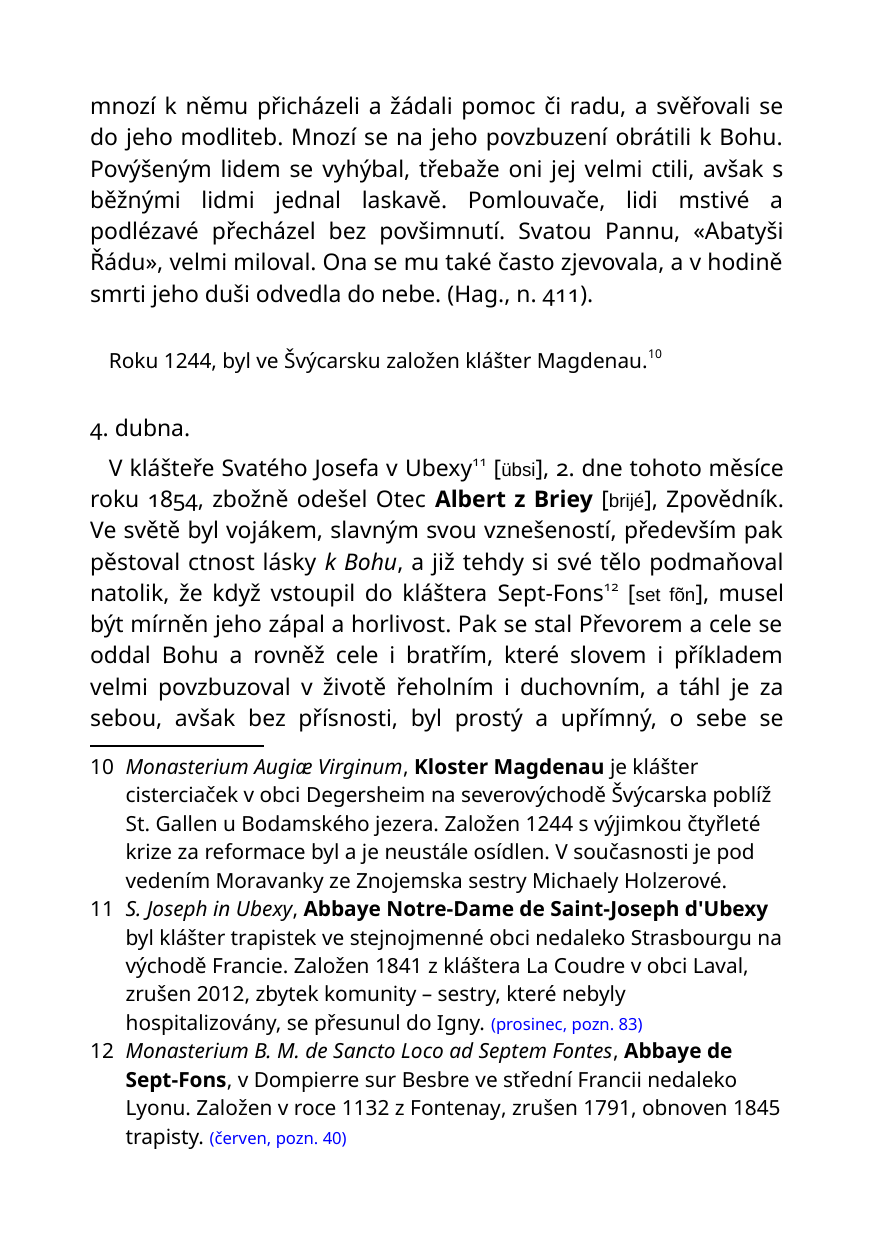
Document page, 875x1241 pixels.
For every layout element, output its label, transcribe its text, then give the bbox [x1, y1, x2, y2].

text Monasterium B. M. de Sancto Loco ad Septem Fontes, Abbaye de Sept-Fons, v Dompierre sur Besbre ve střední Francii nedaleko Lyonu. Založen v roce 1132 z Fontenay, zrušen 1791, obnoven 1845 trapisty. (červen, pozn. 40) [90, 1036, 784, 1150]
text Roku 1244, byl ve Švýcarsku založen klášter Magdenau. [90, 346, 784, 374]
text mnozí k němu přicházeli a žádali pomoc či radu, a svěřovali se do jeho modliteb. Mnozí se na jeho povzbuzení obrátili k Bohu. Povýšeným lidem se vyhýbal, třebaže oni jej velmi ctili, avšak s běžnými lidmi jednal laskavě. Pomlouvače, lidi mstivé a podlézavé přecházel bez povšimnutí. Svatou Pannu, «Abatyši Řádu», velmi miloval. Ona se mu také často zjevovala, a v hodině smrti jeho duši odvedla do nebe. (Hag., n. 411). [90, 90, 784, 309]
text V klášteře Svatého Josefa v Ubexy [übsi], 2. dne tohoto měsíce roku 1854, zbožně odešel Otec Albert z Briey [brijé], Zpovědník. Ve světě byl vojákem, slavným svou vznešeností, především pak pěstoval ctnost lásky k Bohu, a již tehdy si své tělo podmaňoval natolik, že když vstoupil do kláštera Sept-Fons [set fõn], musel být mírněn jeho zápal a horlivost. Pak se stal Převorem a cele se oddal Bohu a rovněž cele i bratřím, které slovem i příkladem velmi povzbuzoval v životě řeholním i duchovním, a táhl je za sebou, avšak bez přísnosti, byl prostý a upřímný, o sebe se [90, 452, 784, 733]
text 4. dubna. [90, 412, 784, 443]
text Monasterium Augiæ Virginum, Kloster Magdenau je klášter cisterciaček v obci Degersheim na severovýchodě Švýcarska poblíž St. Gallen u Bodamského jezera. Založen 1244 s výjimkou čtyřleté krize za reformace byl a je neustále osídlen. V současnosti je pod vedením Moravanky ze Znojemska sestry Michaely Holzerové. [90, 752, 784, 894]
text S. Joseph in Ubexy, Abbaye Notre-Dame de Saint-Joseph d'Ubexy byl klášter trapistek ve stejnojmenné obci nedaleko Strasbourgu na východě Francie. Založen 1841 z kláštera La Coudre v obci Laval, zrušen 2012, zbytek komunity – sestry, které nebyly hospitalizovány, se přesunul do Igny. (prosinec, pozn. 83) [90, 894, 784, 1036]
